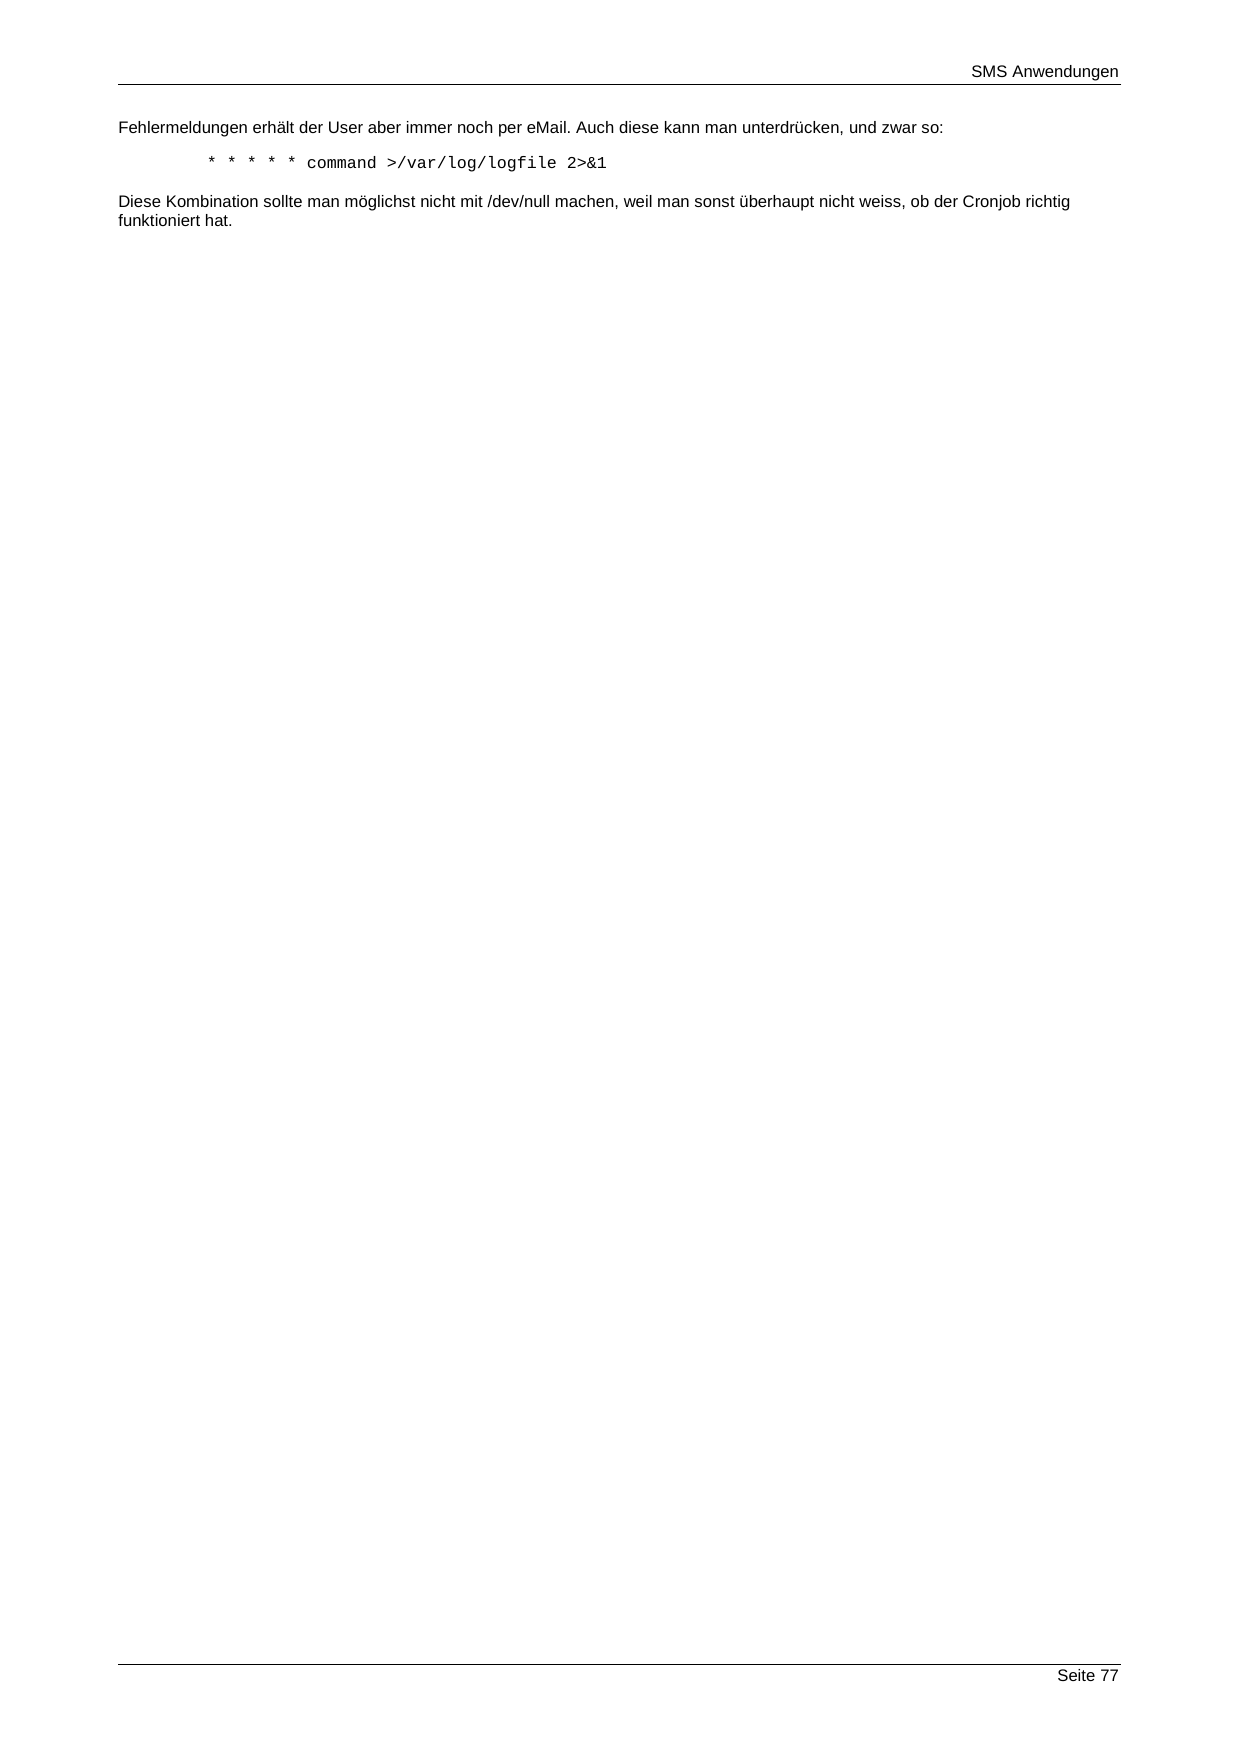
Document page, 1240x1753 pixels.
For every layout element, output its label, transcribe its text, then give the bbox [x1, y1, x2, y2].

text * * * * * command >/var/log/logfile 2>&1 [207, 154, 1121, 173]
text Diese Kombination sollte man möglichst nicht mit /dev/null machen, weil man sonst überhaupt nicht weiss, ob der Cronjob richtig funktioniert hat. [118, 192, 1121, 230]
text Fehlermeldungen erhält der User aber immer noch per eMail. Auch diese kann man unterdrücken, und zwar so: [118, 118, 1121, 137]
